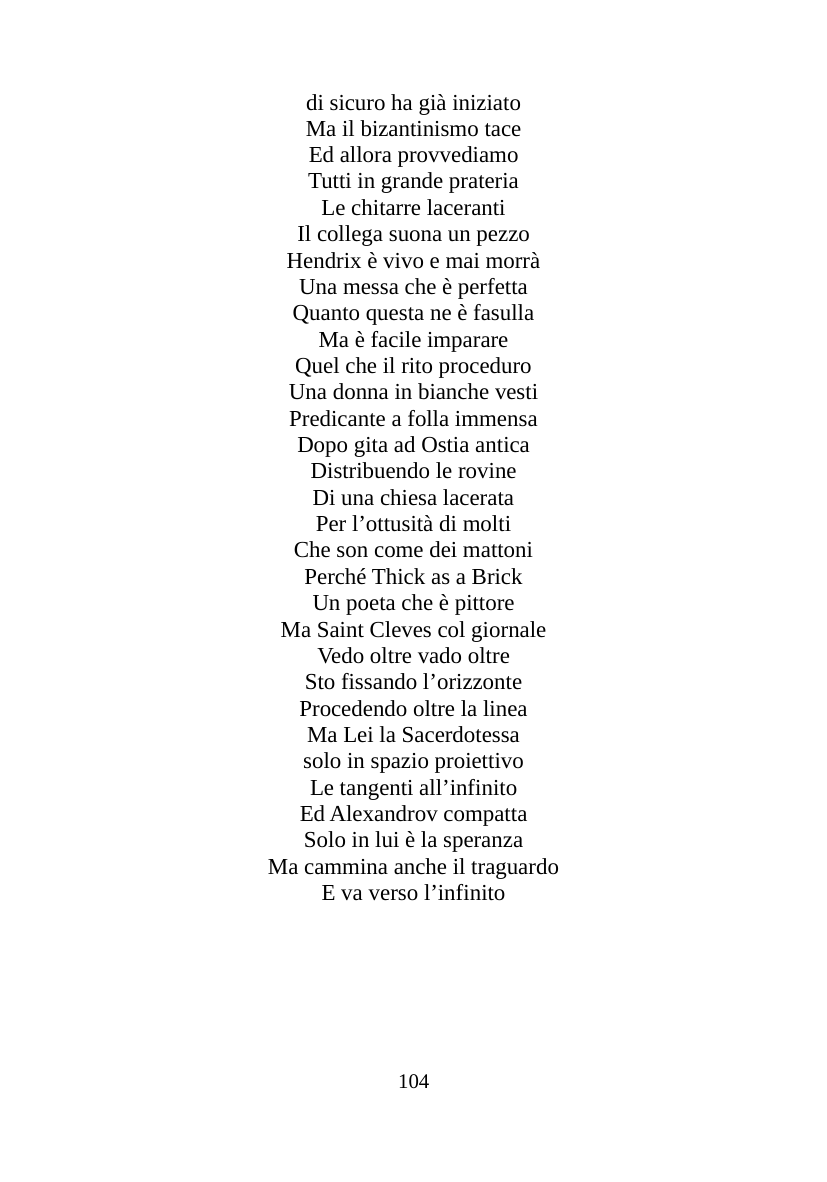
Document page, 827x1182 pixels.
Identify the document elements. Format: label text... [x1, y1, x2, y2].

text Tutti in grande prateria [88, 168, 738, 194]
text solo in spazio proiettivo [88, 747, 738, 774]
text Ma il bizantinismo tace [88, 115, 738, 141]
text Ma è facile imparare [88, 326, 738, 352]
text Solo in lui è la speranza [88, 826, 738, 853]
text Quel che il rito proceduro [88, 352, 738, 378]
text Vedo oltre vado oltre [88, 642, 738, 668]
text Dopo gita ad Ostia antica [88, 431, 738, 457]
text Una messa che è perfetta [88, 273, 738, 299]
text Le chitarre laceranti [88, 194, 738, 220]
text Per l’ottusità di molti [88, 510, 738, 537]
text di sicuro ha già iniziato [88, 88, 738, 115]
text Quanto questa ne è fasulla [88, 299, 738, 326]
text Ma Saint Cleves col giornale [88, 616, 738, 642]
text Che son come dei mattoni [88, 537, 738, 563]
text Ma cammina anche il traguardo [88, 853, 738, 879]
text Predicante a folla immensa [88, 405, 738, 431]
text Procedendo oltre la linea [88, 695, 738, 721]
text Perché Thick as a Brick [88, 563, 738, 589]
text Le tangenti all’infinito [88, 774, 738, 800]
text Hendrix è vivo e mai morrà [88, 247, 738, 273]
text Ed allora provvediamo [88, 141, 738, 168]
text Di una chiesa lacerata [88, 484, 738, 510]
text Ed Alexandrov compatta [88, 800, 738, 826]
text Ma Lei la Sacerdotessa [88, 721, 738, 747]
text Il collega suona un pezzo [88, 220, 738, 247]
text Sto fissando l’orizzonte [88, 668, 738, 695]
text Una donna in bianche vesti [88, 378, 738, 405]
text E va verso l’infinito [88, 879, 738, 906]
text Un poeta che è pittore [88, 589, 738, 616]
text Distribuendo le rovine [88, 457, 738, 484]
